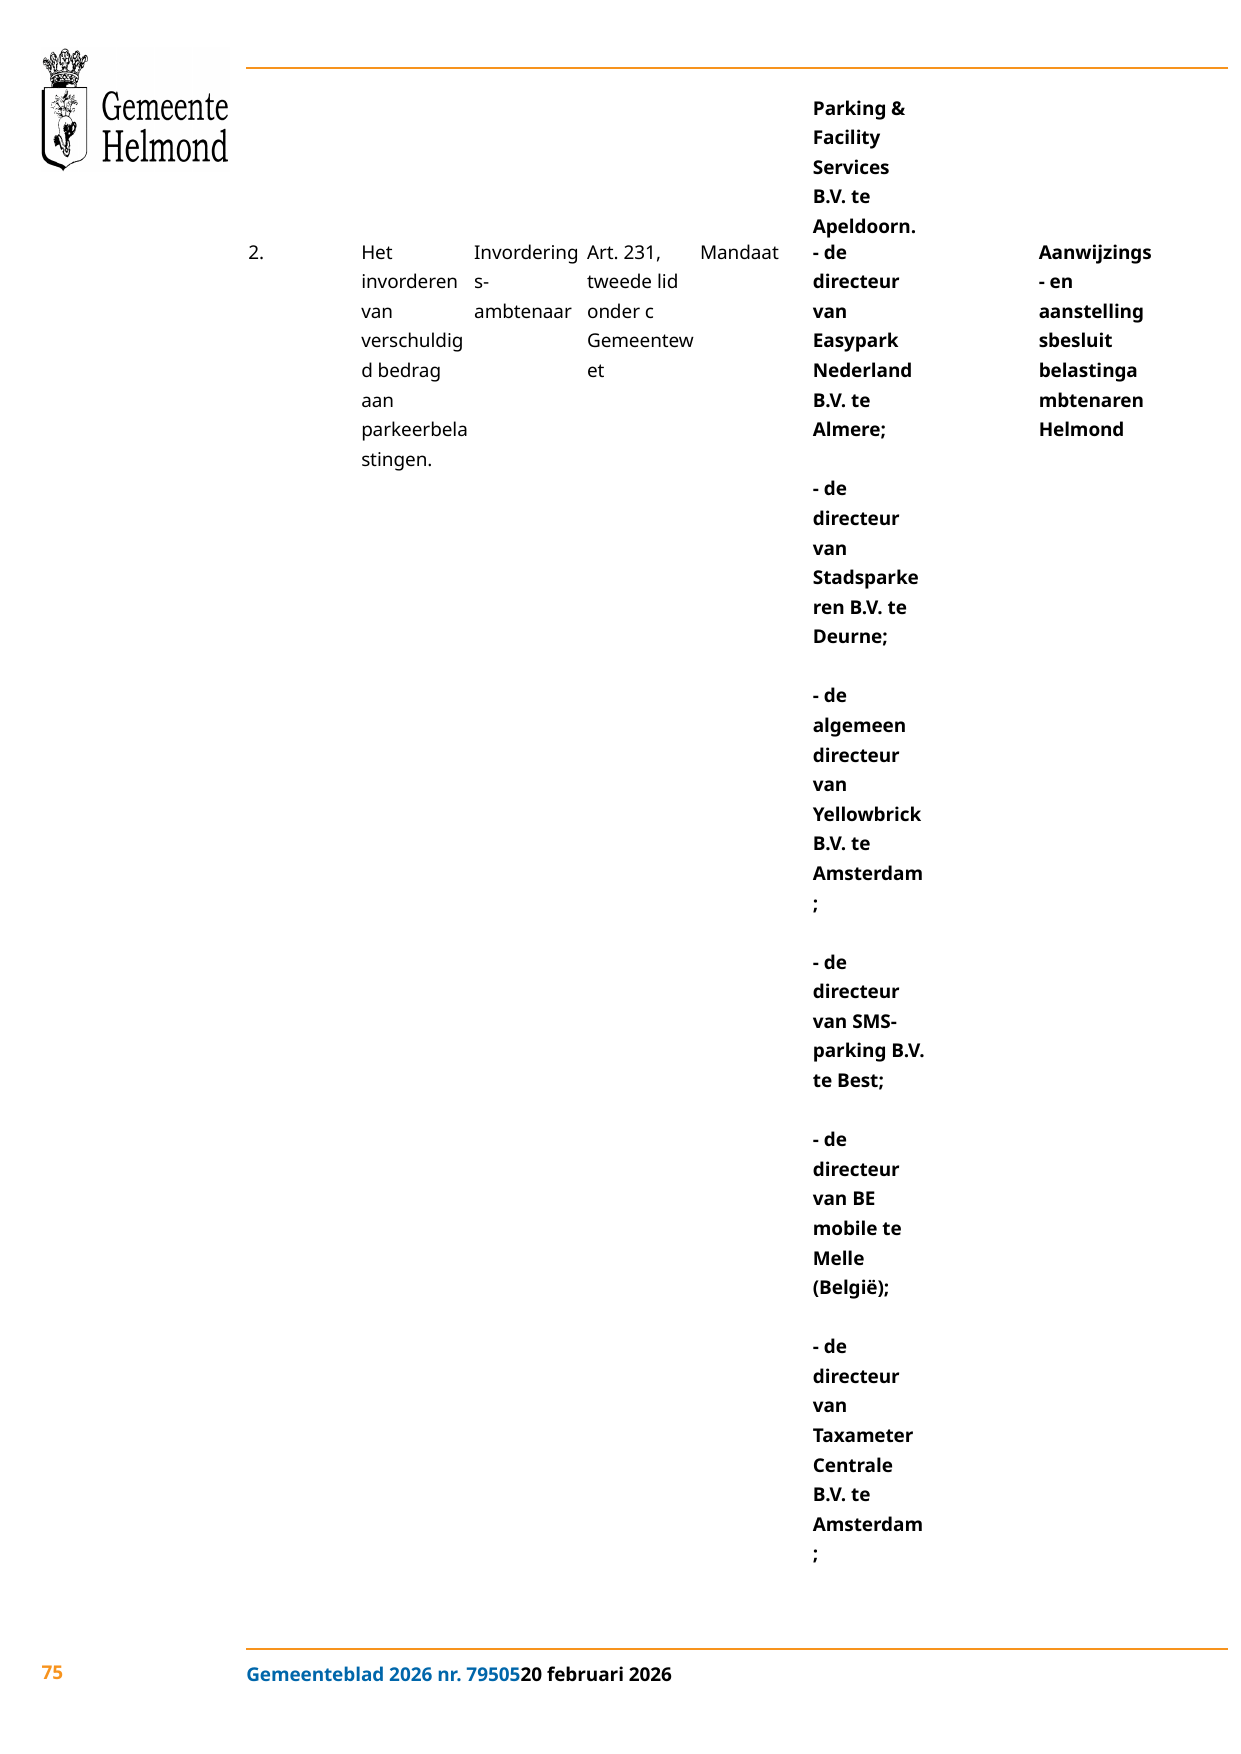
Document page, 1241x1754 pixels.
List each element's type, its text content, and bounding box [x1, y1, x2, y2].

table_cell [1039, 95, 1152, 239]
table_cell Aanwijzings- en aanstellingsbesluit belastingambtenaren Helmond [1039, 239, 1152, 1596]
table_cell 2. [248, 239, 361, 1596]
table_cell [248, 95, 361, 239]
table_cell Invorderings-ambtenaar [474, 239, 587, 1596]
table_cell Parking & Facility Services B.V. te Apeldoorn. [813, 95, 926, 239]
table_cell [926, 95, 1038, 239]
table_cell [587, 95, 700, 239]
table_cell [926, 239, 1038, 1596]
table_cell Art. 231, tweede lid onder c Gemeentewet [587, 239, 700, 1596]
picture [41, 47, 231, 172]
table_cell [700, 95, 813, 239]
table_cell - de directeur van Easypark Nederland B.V. te Almere; - de directeur van Stadsparkeren B.V. te Deurne; - de algemeen directeur van Yellowbrick B.V. te Amsterdam; - de directeur van SMS-parking B.V. te Best; - de directeur van BE mobile te Melle (België); - de directeur van Taxameter Centrale B.V. te Amsterdam; [813, 239, 926, 1596]
table_cell Het invorderen van verschuldigd bedrag aan parkeerbelastingen. [361, 239, 474, 1596]
table_cell [361, 95, 474, 239]
table_cell Mandaat [700, 239, 813, 1596]
table_cell [474, 95, 587, 239]
